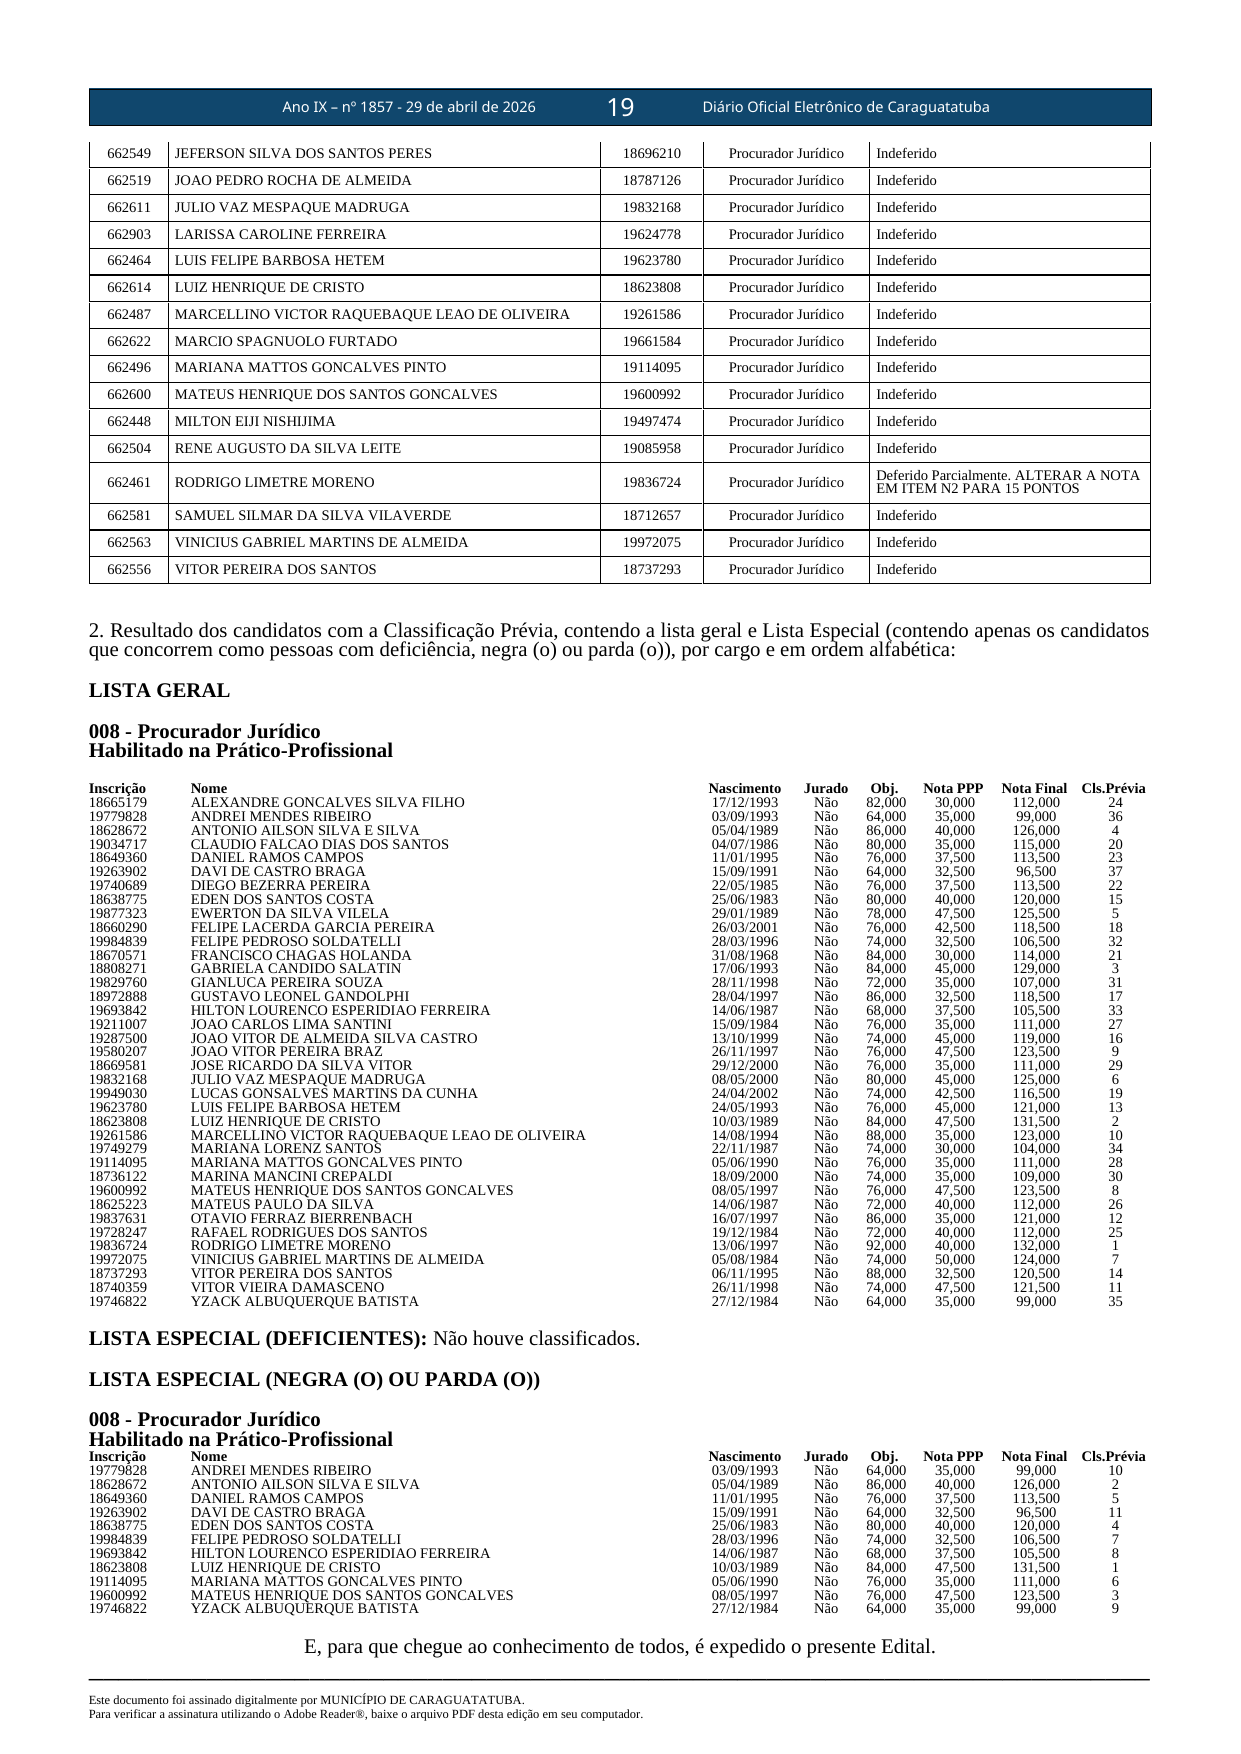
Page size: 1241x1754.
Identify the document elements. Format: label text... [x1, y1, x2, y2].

text 19287500 JOAO VITOR DE ALMEIDA SILVA CASTRO 13/10/1999 Não 74,000 45,000 119,000 16 [88, 1032, 1152, 1046]
text Inscrição Nome Nascimento Jurado Obj. Nota PPP Nota Final Cls.Prévia [88, 1451, 1152, 1464]
text 19600992 MATEUS HENRIQUE DOS SANTOS GONCALVES 08/05/1997 Não 76,000 47,500 123,500 3 [88, 1589, 1152, 1603]
text 18660290 FELIPE LACERDA GARCIA PEREIRA 26/03/2001 Não 76,000 42,500 118,500 18 [88, 921, 1152, 935]
table_cell MATEUS HENRIQUE DOS SANTOS GONCALVES [169, 383, 600, 408]
table_cell VINICIUS GABRIEL MARTINS DE ALMEIDA [169, 531, 600, 556]
table_cell LUIS FELIPE BARBOSA HETEM [169, 249, 600, 274]
table_cell Indeferido [870, 329, 1150, 355]
table_cell 19661584 [601, 329, 702, 355]
text 18638775 EDEN DOS SANTOS COSTA 25/06/1983 Não 80,000 40,000 120,000 15 [88, 893, 1152, 907]
table_cell MARIANA MATTOS GONCALVES PINTO [169, 356, 600, 382]
table_cell JULIO VAZ MESPAQUE MADRUGA [169, 195, 600, 221]
table_cell Indeferido [870, 410, 1150, 435]
text 19779828 ANDREI MENDES RIBEIRO 03/09/1993 Não 64,000 35,000 99,000 10 [88, 1464, 1152, 1478]
table_cell Indeferido [870, 142, 1150, 167]
text 19984839 FELIPE PEDROSO SOLDATELLI 28/03/1996 Não 74,000 32,500 106,500 7 [88, 1534, 1152, 1547]
table_cell 18787126 [601, 169, 702, 194]
table_cell Procurador Jurídico [704, 436, 869, 462]
text 18670571 FRANCISCO CHAGAS HOLANDA 31/08/1968 Não 84,000 30,000 114,000 21 [88, 949, 1152, 963]
table_cell Indeferido [870, 222, 1150, 248]
text 19949030 LUCAS GONSALVES MARTINS DA CUNHA 24/04/2002 Não 74,000 42,500 116,500 19 [88, 1087, 1152, 1101]
text 19836724 RODRIGO LIMETRE MORENO 13/06/1997 Não 92,000 40,000 132,000 1 [88, 1240, 1152, 1254]
table_cell 662600 [90, 383, 168, 408]
text 19728247 RAFAEL RODRIGUES DOS SANTOS 19/12/1984 Não 72,000 40,000 112,000 25 [88, 1226, 1152, 1240]
table_cell 662464 [90, 249, 168, 274]
text 18669581 JOSE RICARDO DA SILVA VITOR 29/12/2000 Não 76,000 35,000 111,000 29 [88, 1060, 1152, 1073]
table_cell 19623780 [601, 249, 702, 274]
table_cell Procurador Jurídico [704, 383, 869, 408]
table_cell 19832168 [601, 195, 702, 221]
table_cell MILTON EIJI NISHIJIMA [169, 410, 600, 435]
table_cell MARCIO SPAGNUOLO FURTADO [169, 329, 600, 355]
table_cell 19085958 [601, 436, 702, 462]
table_cell VITOR PEREIRA DOS SANTOS [169, 557, 600, 583]
text 19972075 VINICIUS GABRIEL MARTINS DE ALMEIDA 05/08/1984 Não 74,000 50,000 124,000 7 [88, 1254, 1152, 1267]
table_cell LARISSA CAROLINE FERREIRA [169, 222, 600, 248]
text 18628672 ANTONIO AILSON SILVA E SILVA 05/04/1989 Não 86,000 40,000 126,000 2 [88, 1478, 1152, 1492]
text 19600992 MATEUS HENRIQUE DOS SANTOS GONCALVES 08/05/1997 Não 76,000 47,500 123,500 8 [88, 1184, 1152, 1198]
table_cell Procurador Jurídico [704, 504, 869, 529]
table_cell Indeferido [870, 195, 1150, 221]
text 18972888 GUSTAVO LEONEL GANDOLPHI 28/04/1997 Não 86,000 32,500 118,500 17 [88, 990, 1152, 1004]
table_cell Indeferido [870, 356, 1150, 382]
table_cell 18623808 [601, 276, 702, 301]
text 19829760 GIANLUCA PEREIRA SOUZA 28/11/1998 Não 72,000 35,000 107,000 31 [88, 977, 1152, 990]
table_cell Procurador Jurídico [704, 276, 869, 301]
text 19832168 JULIO VAZ MESPAQUE MADRUGA 08/05/2000 Não 80,000 45,000 125,000 6 [88, 1073, 1152, 1087]
table_cell LUIZ HENRIQUE DE CRISTO [169, 276, 600, 301]
text 18808271 GABRIELA CANDIDO SALATIN 17/06/1993 Não 84,000 45,000 129,000 3 [88, 963, 1152, 977]
table_cell 662581 [90, 504, 168, 529]
table_cell Deferido Parcialmente. ALTERAR A NOTA EM ITEM N2 PARA 15 PONTOS [870, 463, 1150, 503]
text 19114095 MARIANA MATTOS GONCALVES PINTO 05/06/1990 Não 76,000 35,000 111,000 28 [88, 1157, 1152, 1171]
text LISTA GERAL [88, 682, 1152, 702]
text 19749279 MARIANA LORENZ SANTOS 22/11/1987 Não 74,000 30,000 104,000 34 [88, 1143, 1152, 1157]
table_cell 19261586 [601, 303, 702, 328]
table_cell Procurador Jurídico [704, 303, 869, 328]
text 18638775 EDEN DOS SANTOS COSTA 25/06/1983 Não 80,000 40,000 120,000 4 [88, 1520, 1152, 1534]
text E, para que chegue ao conhecimento de todos, é expedido o presente Edital. [88, 1637, 1152, 1657]
table_cell Procurador Jurídico [704, 249, 869, 274]
table_cell JEFERSON SILVA DOS SANTOS PERES [169, 142, 600, 167]
text LISTA ESPECIAL (DEFICIENTES): Não houve classificados. [88, 1330, 1152, 1349]
text Habilitado na Prático‑Profissional [88, 1431, 1152, 1451]
text 19623780 LUIS FELIPE BARBOSA HETEM 24/05/1993 Não 76,000 45,000 121,000 13 [88, 1101, 1152, 1115]
table_cell Indeferido [870, 169, 1150, 194]
text Habilitado na Prático‑Profissional [88, 742, 1152, 762]
text 18740359 VITOR VIEIRA DAMASCENO 26/11/1998 Não 74,000 47,500 121,500 11 [88, 1281, 1152, 1295]
text 18665179 ALEXANDRE GONCALVES SILVA FILHO 17/12/1993 Não 82,000 30,000 112,000 24 [88, 796, 1152, 810]
table_cell Procurador Jurídico [704, 329, 869, 355]
table_cell Indeferido [870, 531, 1150, 556]
text 18649360 DANIEL RAMOS CAMPOS 11/01/1995 Não 76,000 37,500 113,500 23 [88, 852, 1152, 866]
table_cell 19497474 [601, 410, 702, 435]
table_cell 18712657 [601, 504, 702, 529]
text 19693842 HILTON LOURENCO ESPERIDIAO FERREIRA 14/06/1987 Não 68,000 37,500 105,500 8 [88, 1547, 1152, 1561]
text 18623808 LUIZ HENRIQUE DE CRISTO 10/03/1989 Não 84,000 47,500 131,500 2 [88, 1115, 1152, 1129]
table_cell Procurador Jurídico [704, 142, 869, 167]
table_cell Indeferido [870, 557, 1150, 583]
table_cell 662519 [90, 169, 168, 194]
table_cell 19624778 [601, 222, 702, 248]
text 19034717 CLAUDIO FALCAO DIAS DOS SANTOS 04/07/1986 Não 80,000 35,000 115,000 20 [88, 838, 1152, 852]
table_cell 662448 [90, 410, 168, 435]
table_cell SAMUEL SILMAR DA SILVA VILAVERDE [169, 504, 600, 529]
text 18737293 VITOR PEREIRA DOS SANTOS 06/11/1995 Não 88,000 32,500 120,500 14 [88, 1267, 1152, 1281]
table_cell 19972075 [601, 531, 702, 556]
table_cell 19836724 [601, 463, 702, 503]
table_cell 662622 [90, 329, 168, 355]
text LISTA ESPECIAL (negra (o) ou parda (o)) [88, 1370, 1152, 1390]
table_cell Indeferido [870, 383, 1150, 408]
table_cell RENE AUGUSTO DA SILVA LEITE [169, 436, 600, 462]
text 19114095 MARIANA MATTOS GONCALVES PINTO 05/06/1990 Não 76,000 35,000 111,000 6 [88, 1575, 1152, 1589]
table_cell 662549 [90, 142, 168, 167]
text 2. Resultado dos candidatos com a Classificação Prévia, contendo a lista geral e Lista Especial (contendo apenas os candidatos que concorrem como pessoas com deficiência, negra (o) ou parda (o)), por cargo e em ordem alfabética: [88, 621, 1152, 661]
table_cell Indeferido [870, 436, 1150, 462]
table_cell Procurador Jurídico [704, 356, 869, 382]
table_cell Indeferido [870, 504, 1150, 529]
table_cell Procurador Jurídico [704, 222, 869, 248]
table_cell 18737293 [601, 557, 702, 583]
table_cell 662903 [90, 222, 168, 248]
text Inscrição Nome Nascimento Jurado Obj. Nota PPP Nota Final Cls.Prévia [88, 783, 1152, 796]
table_cell RODRIGO LIMETRE MORENO [169, 463, 600, 503]
table_cell 662487 [90, 303, 168, 328]
table_cell Procurador Jurídico [704, 531, 869, 556]
table_cell 662496 [90, 356, 168, 382]
text 18649360 DANIEL RAMOS CAMPOS 11/01/1995 Não 76,000 37,500 113,500 5 [88, 1492, 1152, 1506]
table_cell MARCELLINO VICTOR RAQUEBAQUE LEAO DE OLIVEIRA [169, 303, 600, 328]
table_cell 662504 [90, 436, 168, 462]
text 19263902 DAVI DE CASTRO BRAGA 15/09/1991 Não 64,000 32,500 96,500 37 [88, 866, 1152, 879]
text 19263902 DAVI DE CASTRO BRAGA 15/09/1991 Não 64,000 32,500 96,500 11 [88, 1506, 1152, 1520]
text 008 ‑ Procurador Jurídico [88, 1411, 1152, 1431]
table_cell Procurador Jurídico [704, 195, 869, 221]
table_cell 18696210 [601, 142, 702, 167]
table_cell Indeferido [870, 303, 1150, 328]
text 008 ‑ Procurador Jurídico [88, 722, 1152, 742]
table_cell 19600992 [601, 383, 702, 408]
table_cell 662556 [90, 557, 168, 583]
text 19877323 EWERTON DA SILVA VILELA 29/01/1989 Não 78,000 47,500 125,500 5 [88, 907, 1152, 921]
text 18623808 LUIZ HENRIQUE DE CRISTO 10/03/1989 Não 84,000 47,500 131,500 1 [88, 1561, 1152, 1575]
table_cell Procurador Jurídico [704, 463, 869, 503]
table_cell 19114095 [601, 356, 702, 382]
text 19740689 DIEGO BEZERRA PEREIRA 22/05/1985 Não 76,000 37,500 113,500 22 [88, 879, 1152, 893]
text 19746822 YZACK ALBUQUERQUE BATISTA 27/12/1984 Não 64,000 35,000 99,000 9 [88, 1603, 1152, 1617]
table_cell 662611 [90, 195, 168, 221]
table_cell JOAO PEDRO ROCHA DE ALMEIDA [169, 169, 600, 194]
text 18625223 MATEUS PAULO DA SILVA 14/06/1987 Não 72,000 40,000 112,000 26 [88, 1198, 1152, 1212]
table_cell Procurador Jurídico [704, 557, 869, 583]
text 19693842 HILTON LOURENCO ESPERIDIAO FERREIRA 14/06/1987 Não 68,000 37,500 105,500 33 [88, 1004, 1152, 1018]
text 18628672 ANTONIO AILSON SILVA E SILVA 05/04/1989 Não 86,000 40,000 126,000 4 [88, 824, 1152, 838]
text 19211007 JOAO CARLOS LIMA SANTINI 15/09/1984 Não 76,000 35,000 111,000 27 [88, 1018, 1152, 1032]
text 19746822 YZACK ALBUQUERQUE BATISTA 27/12/1984 Não 64,000 35,000 99,000 35 [88, 1295, 1152, 1309]
text 19984839 FELIPE PEDROSO SOLDATELLI 28/03/1996 Não 74,000 32,500 106,500 32 [88, 935, 1152, 949]
text 19779828 ANDREI MENDES RIBEIRO 03/09/1993 Não 64,000 35,000 99,000 36 [88, 810, 1152, 824]
text 19580207 JOAO VITOR PEREIRA BRAZ 26/11/1997 Não 76,000 47,500 123,500 9 [88, 1046, 1152, 1060]
table_cell 662614 [90, 276, 168, 301]
text 19837631 OTAVIO FERRAZ BIERRENBACH 16/07/1997 Não 86,000 35,000 121,000 12 [88, 1212, 1152, 1226]
table_cell 662461 [90, 463, 168, 503]
text 19261586 MARCELLINO VICTOR RAQUEBAQUE LEAO DE OLIVEIRA 14/08/1994 Não 88,000 35,000 123,000 10 [88, 1129, 1152, 1143]
table_cell Procurador Jurídico [704, 410, 869, 435]
text 18736122 MARINA MANCINI CREPALDI 18/09/2000 Não 74,000 35,000 109,000 30 [88, 1171, 1152, 1184]
table_cell Indeferido [870, 249, 1150, 274]
table_cell 662563 [90, 531, 168, 556]
table_cell Indeferido [870, 276, 1150, 301]
table_cell Procurador Jurídico [704, 169, 869, 194]
